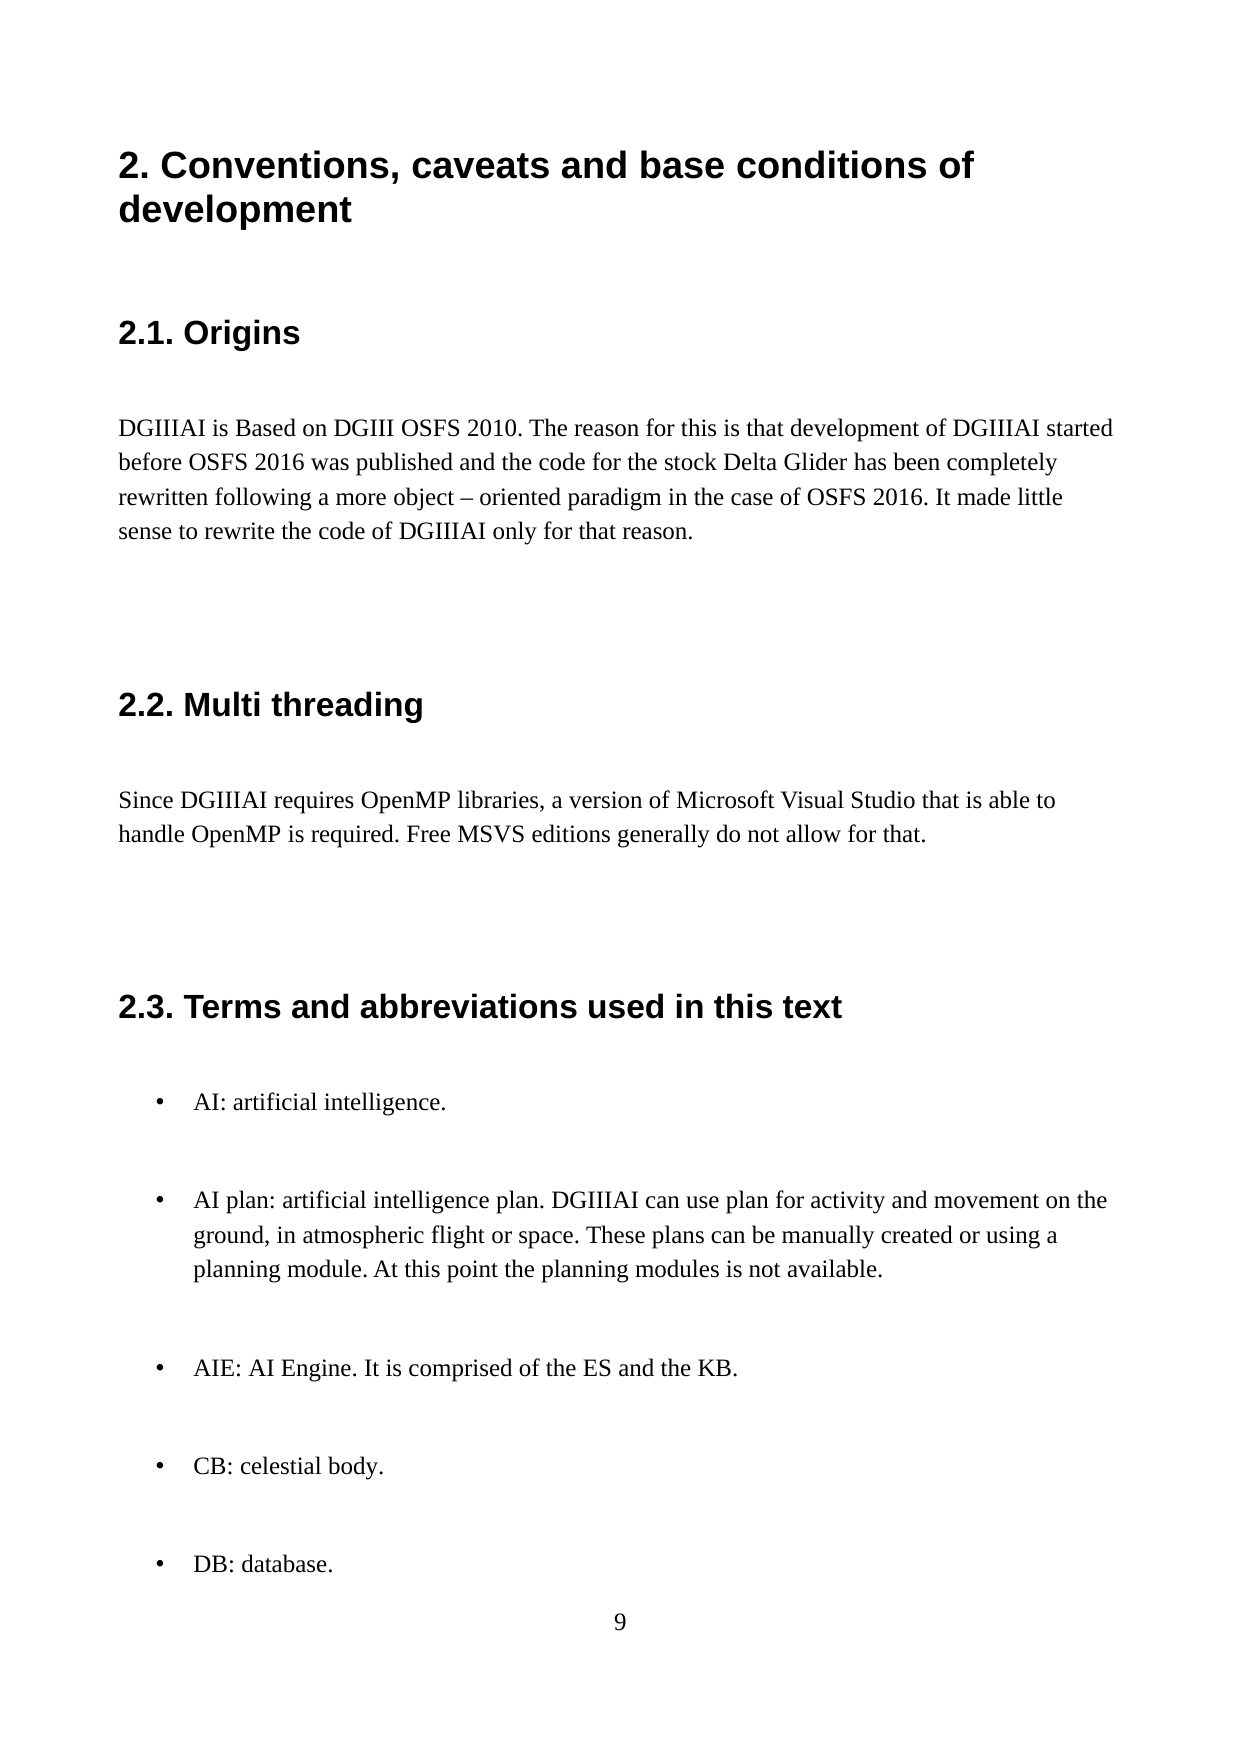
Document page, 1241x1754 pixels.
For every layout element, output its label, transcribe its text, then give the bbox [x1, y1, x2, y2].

list AI: artificial intelligence. [156, 1087, 1122, 1116]
list CB: celestial body. [156, 1451, 1122, 1479]
text DGIIIAI is Based on DGIII OSFS 2010. The reason for this is that development of DGIIIAI started before OSFS 2016 was published and the code for the stock Delta Glider has been completely rewritten following a more object – oriented paradigm in the case of OSFS 2016. It made little sense to rewrite the code of DGIIIAI only for that reason. [118, 413, 1122, 545]
text Since DGIIIAI requires OpenMP libraries, a version of Microsoft Visual Studio that is able to handle OpenMP is required. Free MSVS editions generally do not allow for that. [118, 785, 1122, 848]
subtitle 2.3. Terms and abbreviations used in this text [118, 987, 1122, 1026]
list DB: database. [156, 1549, 1122, 1578]
subtitle 2.1. Origins [118, 313, 1122, 351]
list AI plan: artificial intelligence plan. DGIIIAI can use plan for activity and movement on the ground, in atmospheric flight or space. These plans can be manually created or using a planning module. At this point the planning modules is not available. [156, 1186, 1122, 1283]
subtitle 2. Conventions, caveats and base conditions of development [118, 143, 1122, 230]
list AIE: AI Engine. It is comprised of the ES and the KB. [156, 1353, 1122, 1381]
subtitle 2.2. Multi threading [118, 684, 1122, 723]
